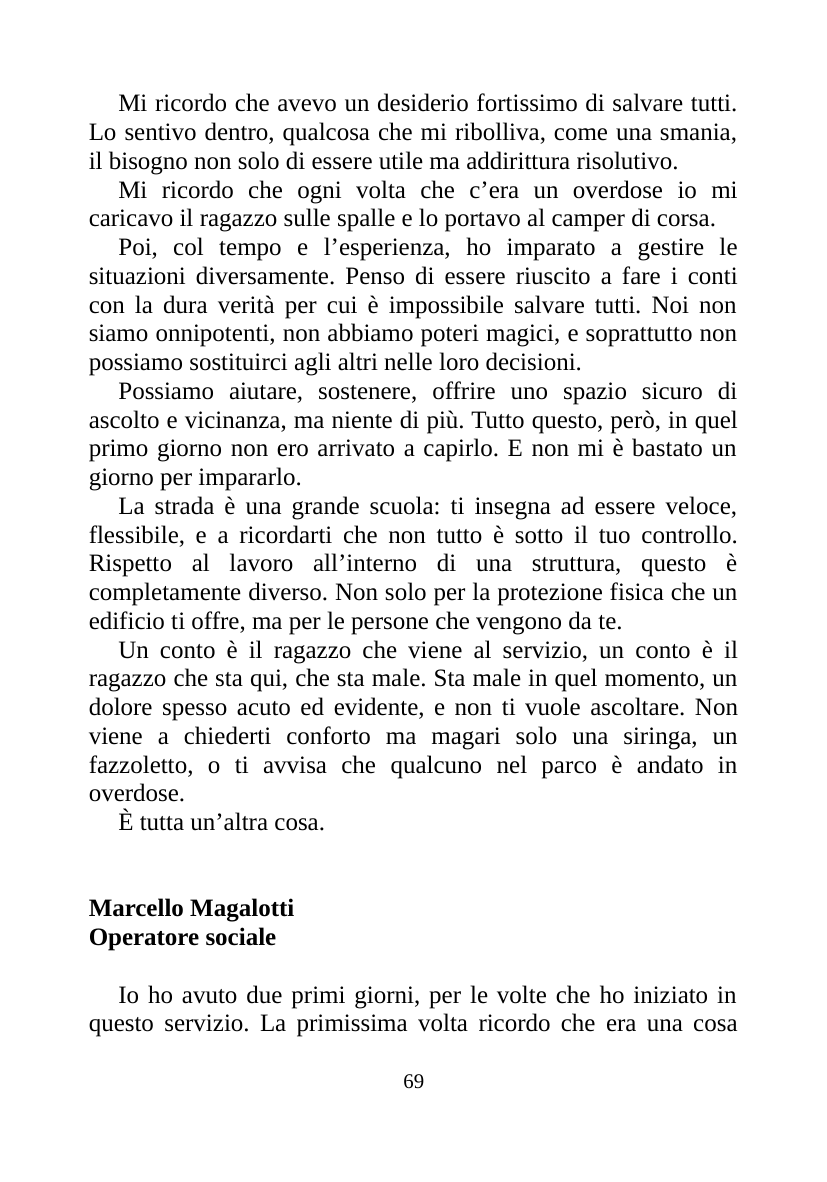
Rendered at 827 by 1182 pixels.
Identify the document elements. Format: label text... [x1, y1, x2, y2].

subtitle Operatore sociale [88, 922, 738, 951]
text È tutta un’altra cosa. [88, 807, 738, 836]
text La strada è una grande scuola: ti insegna ad essere veloce, flessibile, e a ricordarti che non tutto è sotto il tuo controllo. Rispetto al lavoro all’interno di una struttura, questo è completamente diverso. Non solo per la protezione fisica che un edificio ti offre, ma per le persone che vengono da te. [88, 491, 738, 635]
text Mi ricordo che avevo un desiderio fortissimo di salvare tutti. Lo sentivo dentro, qualcosa che mi ribolliva, come una smania, il bisogno non solo di essere utile ma addirittura risolutivo. [88, 88, 738, 175]
text Io ho avuto due primi giorni, per le volte che ho iniziato in questo servizio. La primissima volta ricordo che era una cosa [88, 980, 738, 1037]
text Mi ricordo che ogni volta che c’era un overdose io mi caricavo il ragazzo sulle spalle e lo portavo al camper di corsa. [88, 175, 738, 232]
subtitle Marcello Magalotti [88, 893, 738, 922]
text Possiamo aiutare, sostenere, offrire uno spazio sicuro di ascolto e vicinanza, ma niente di più. Tutto questo, però, in quel primo giorno non ero arrivato a capirlo. E non mi è bastato un giorno per impararlo. [88, 376, 738, 491]
text Un conto è il ragazzo che viene al servizio, un conto è il ragazzo che sta qui, che sta male. Sta male in quel momento, un dolore spesso acuto ed evidente, e non ti vuole ascoltare. Non viene a chiederti conforto ma magari solo una siringa, un fazzoletto, o ti avvisa che qualcuno nel parco è andato in overdose. [88, 635, 738, 807]
text Poi, col tempo e l’esperienza, ho imparato a gestire le situazioni diversamente. Penso di essere riuscito a fare i conti con la dura verità per cui è impossibile salvare tutti. Noi non siamo onnipotenti, non abbiamo poteri magici, e soprattutto non possiamo sostituirci agli altri nelle loro decisioni. [88, 232, 738, 376]
